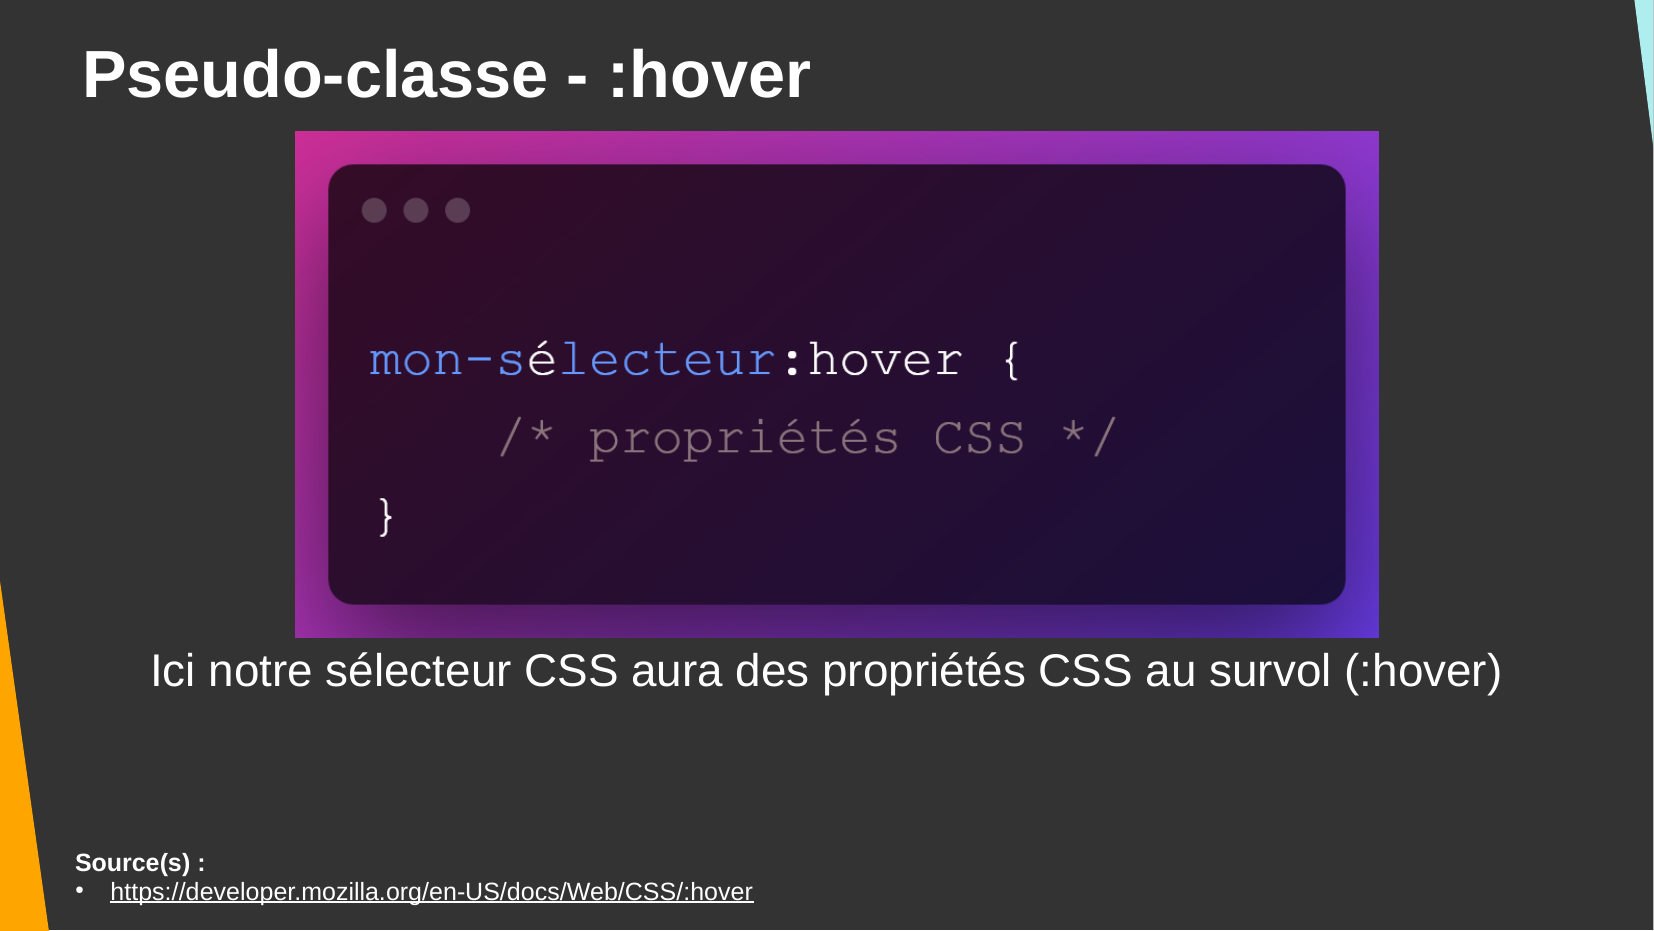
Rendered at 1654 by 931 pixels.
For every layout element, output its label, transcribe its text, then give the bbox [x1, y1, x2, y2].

title Pseudo-classe - :hover [82, 37, 1571, 114]
text_box Ici notre sélecteur CSS aura des propriétés CSS au survol (:hover) [23, 637, 1630, 722]
picture [295, 131, 1379, 638]
text_box [0, 580, 49, 931]
text_box [1634, 0, 1654, 153]
text_box Source(s) : https://developer.mozilla.org/en-US/docs/Web/CSS/:hover [60, 841, 1546, 913]
